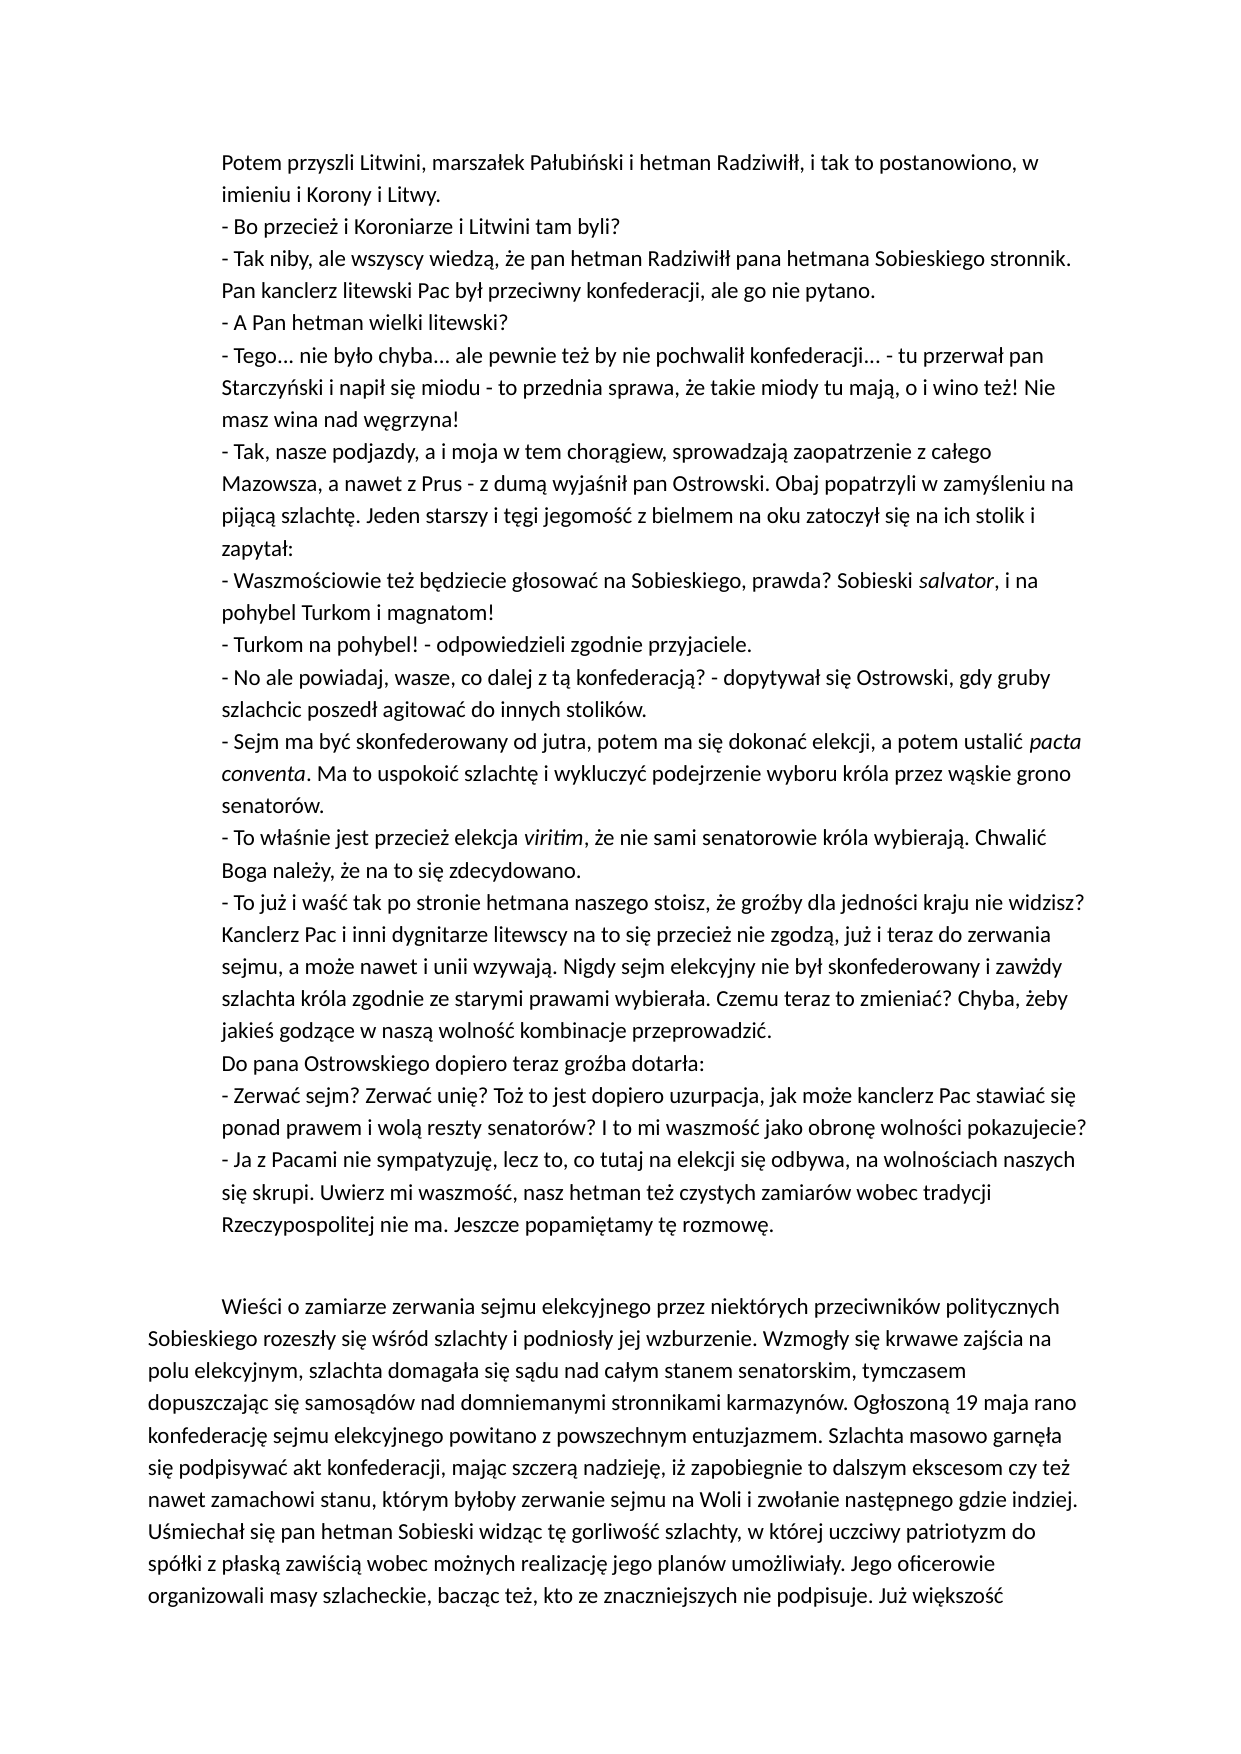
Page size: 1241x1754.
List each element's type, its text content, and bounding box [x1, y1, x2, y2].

text - Tak niby, ale wszyscy wiedzą, że pan hetman Radziwiłł pana hetmana Sobieskiego stronnik. Pan kanclerz litewski Pac był przeciwny konfederacji, ale go nie pytano. [221, 244, 1093, 304]
text - Sejm ma być skonfederowany od jutra, potem ma się dokonać elekcji, a potem ustalić pacta conventa. Ma to uspokoić szlachtę i wykluczyć podejrzenie wyboru króla przez wąskie grono senatorów. [221, 727, 1093, 819]
text - Waszmościowie też będziecie głosować na Sobieskiego, prawda? Sobieski salvator, i na pohybel Turkom i magnatom! [221, 566, 1093, 626]
text - Turkom na pohybel! - odpowiedzieli zgodnie przyjaciele. [221, 630, 1093, 658]
text - To właśnie jest przecież elekcja viritim, że nie sami senatorowie króla wybierają. Chwalić Boga należy, że na to się zdecydowano. [221, 823, 1093, 884]
text Potem przyszli Litwini, marszałek Pałubiński i hetman Radziwiłł, i tak to postanowiono, w imieniu i Korony i Litwy. [221, 148, 1093, 208]
text - Tak, nasze podjazdy, a i moja w tem chorągiew, sprowadzają zaopatrzenie z całego Mazowsza, a nawet z Prus - z dumą wyjaśnił pan Ostrowski. Obaj popatrzyli w zamyśleniu na pijącą szlachtę. Jeden starszy i tęgi jegomość z bielmem na oku zatoczył się na ich stolik i zapytał: [221, 437, 1093, 562]
text - No ale powiadaj, wasze, co dalej z tą konfederacją? - dopytywał się Ostrowski, gdy gruby szlachcic poszedł agitować do innych stolików. [221, 663, 1093, 723]
text - Bo przecież i Koroniarze i Litwini tam byli? [221, 212, 1093, 240]
text - To już i waść tak po stronie hetmana naszego stoisz, że groźby dla jedności kraju nie widzisz? Kanclerz Pac i inni dygnitarze litewscy na to się przecież nie zgodzą, już i teraz do zerwania sejmu, a może nawet i unii wzywają. Nigdy sejm elekcyjny nie był skonfederowany i zawżdy szlachta króla zgodnie ze starymi prawami wybierała. Czemu teraz to zmieniać? Chyba, żeby jakieś godzące w naszą wolność kombinacje przeprowadzić. [221, 888, 1093, 1045]
text - Tego... nie było chyba... ale pewnie też by nie pochwalił konfederacji... - tu przerwał pan Starczyński i napił się miodu - to przednia sprawa, że takie miody tu mają, o i wino też! Nie masz wina nad węgrzyna! [221, 341, 1093, 433]
text - A Pan hetman wielki litewski? [221, 308, 1093, 337]
text Wieści o zamiarze zerwania sejmu elekcyjnego przez niektórych przeciwników politycznych Sobieskiego rozeszły się wśród szlachty i podniosły jej wzburzenie. Wzmogły się krwawe zajścia na polu elekcyjnym, szlachta domagała się sądu nad całym stanem senatorskim, tymczasem dopuszczając się samosądów nad domniemanymi stronnikami karmazynów. Ogłoszoną 19 maja rano konfederację sejmu elekcyjnego powitano z powszechnym entuzjazmem. Szlachta masowo garnęła się podpisywać akt konfederacji, mając szczerą nadzieję, iż zapobiegnie to dalszym ekscesom czy też nawet zamachowi stanu, którym byłoby zerwanie sejmu na Woli i zwołanie następnego gdzie indziej. Uśmiechał się pan hetman Sobieski widząc tę gorliwość szlachty, w której uczciwy patriotyzm do spółki z płaską zawiścią wobec możnych realizację jego planów umożliwiały. Jego oficerowie organizowali masy szlacheckie, bacząc też, kto ze znaczniejszych nie podpisuje. Już większość [148, 1292, 1093, 1610]
text - Zerwać sejm? Zerwać unię? Toż to jest dopiero uzurpacja, jak może kanclerz Pac stawiać się ponad prawem i wolą reszty senatorów? I to mi waszmość jako obronę wolności pokazujecie? [221, 1081, 1093, 1141]
text - Ja z Pacami nie sympatyzuję, lecz to, co tutaj na elekcji się odbywa, na wolnościach naszych się skrupi. Uwierz mi waszmość, nasz hetman też czystych zamiarów wobec tradycji Rzeczypospolitej nie ma. Jeszcze popamiętamy tę rozmowę. [221, 1145, 1093, 1238]
text Do pana Ostrowskiego dopiero teraz groźba dotarła: [221, 1049, 1093, 1077]
